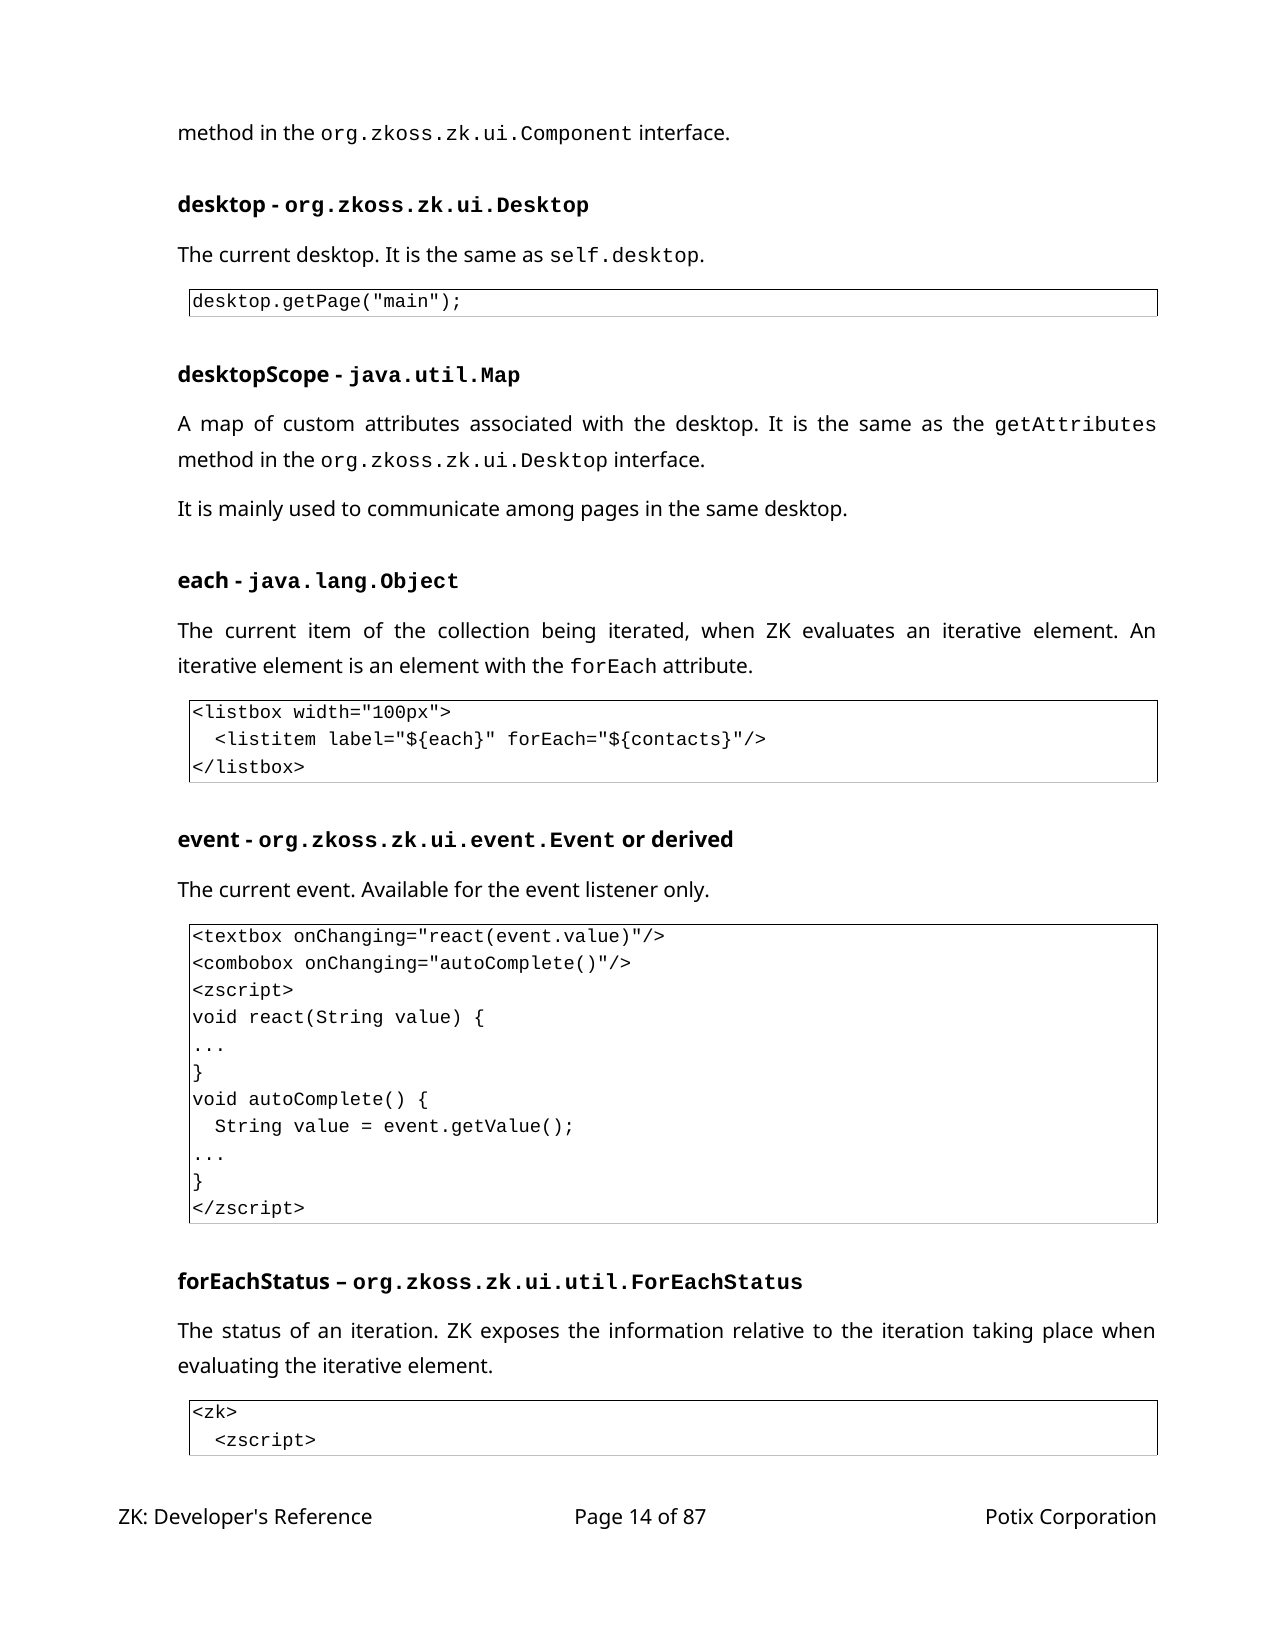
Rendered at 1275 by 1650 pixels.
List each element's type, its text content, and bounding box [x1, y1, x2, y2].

text The status of an iteration. ZK exposes the information relative to the iteration taking place when evaluating the iterative element. [177, 1316, 1157, 1380]
text The current item of the collection being iterated, when ZK evaluates an iterative element. An iterative element is an element with the forEach attribute. [177, 616, 1157, 679]
subtitle desktopScope - java.util.Map [177, 359, 1157, 389]
text ... [190, 1033, 1157, 1057]
text <listbox width="100px"> [190, 701, 1157, 724]
text </listbox> [190, 754, 1157, 782]
text <combobox onChanging="autoComplete()"/> [190, 951, 1157, 975]
text <zscript> [190, 978, 1157, 1002]
text The current desktop. It is the same as self.desktop. [177, 240, 1157, 268]
text The current event. Available for the event listener only. [177, 875, 1157, 903]
text It is mainly used to communicate among pages in the same desktop. [177, 494, 1157, 522]
text void react(String value) { [190, 1005, 1157, 1030]
text <zscript> [190, 1427, 1157, 1455]
text <textbox onChanging="react(event.value)"/> [190, 925, 1157, 948]
text </zscript> [190, 1196, 1157, 1223]
text } [190, 1060, 1157, 1084]
text desktop.getPage("main"); [190, 290, 1157, 316]
subtitle each - java.lang.Object [177, 565, 1157, 595]
subtitle event - org.zkoss.zk.ui.event.Event or derived [177, 824, 1157, 854]
text ... [190, 1141, 1157, 1166]
subtitle forEachStatus – org.zkoss.zk.ui.util.ForEachStatus [177, 1266, 1157, 1296]
text } [190, 1168, 1157, 1193]
text method in the org.zkoss.zk.ui.Component interface. [177, 118, 1157, 147]
subtitle desktop - org.zkoss.zk.ui.Desktop [177, 189, 1157, 219]
text A map of custom attributes associated with the desktop. It is the same as the getAttributes method in the org.zkoss.zk.ui.Desktop interface. [177, 409, 1157, 474]
text <zk> [190, 1401, 1157, 1424]
text void autoComplete() { [190, 1087, 1157, 1111]
text <listitem label="${each}" forEach="${contacts}"/> [190, 727, 1157, 752]
text String value = event.getValue(); [190, 1114, 1157, 1138]
